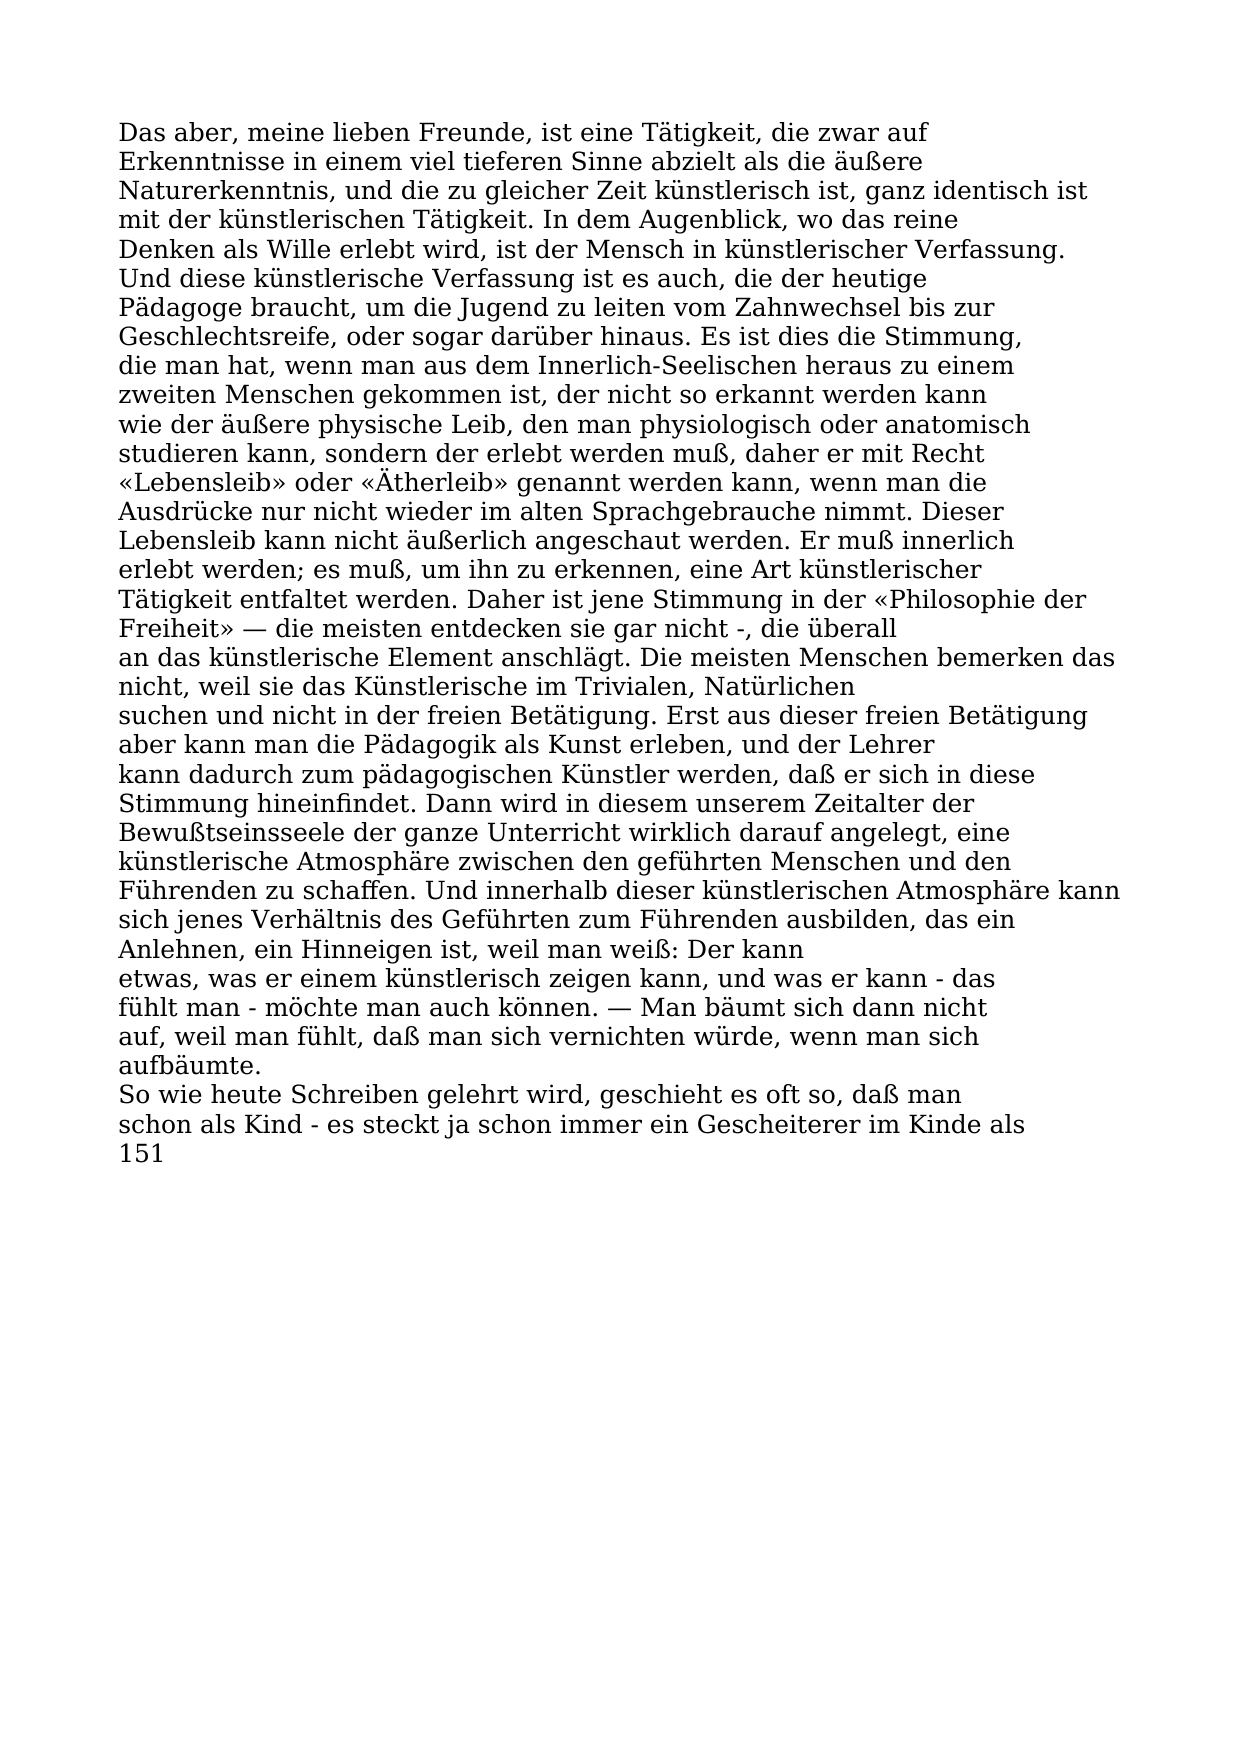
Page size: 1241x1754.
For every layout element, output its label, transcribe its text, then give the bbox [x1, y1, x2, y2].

text «Lebensleib» oder «Ätherleib» genannt werden kann, wenn man die [118, 468, 1122, 497]
text Geschlechtsreife, oder sogar darüber hinaus. Es ist dies die Stimmung, [118, 322, 1122, 351]
text studieren kann, sondern der erlebt werden muß, daher er mit Recht [118, 439, 1122, 468]
text zweiten Menschen gekommen ist, der nicht so erkannt werden kann [118, 381, 1122, 410]
text an das künstlerische Element anschlägt. Die meisten Menschen bemerken das nicht, weil sie das Künstlerische im Trivialen, Natürlichen [118, 643, 1122, 701]
text kann dadurch zum pädagogischen Künstler werden, daß er sich in diese [118, 760, 1122, 789]
text aufbäumte. [118, 1051, 1122, 1081]
text Stimmung hineinfindet. Dann wird in diesem unserem Zeitalter der [118, 789, 1122, 818]
text 151 [118, 1139, 1122, 1168]
text Pädagoge braucht, um die Jugend zu leiten vom Zahnwechsel bis zur [118, 293, 1122, 322]
text Lebensleib kann nicht äußerlich angeschaut werden. Er muß innerlich [118, 526, 1122, 556]
text Das aber, meine lieben Freunde, ist eine Tätigkeit, die zwar auf [118, 118, 1122, 147]
text Tätigkeit entfaltet werden. Daher ist jene Stimmung in der «Philosophie der Freiheit» — die meisten entdecken sie gar nicht -, die überall [118, 585, 1122, 643]
text Bewußtseinsseele der ganze Unterricht wirklich darauf angelegt, eine [118, 818, 1122, 847]
text suchen und nicht in der freien Betätigung. Erst aus dieser freien Betätigung aber kann man die Pädagogik als Kunst erleben, und der Lehrer [118, 701, 1122, 760]
text auf, weil man fühlt, daß man sich vernichten würde, wenn man sich [118, 1022, 1122, 1051]
text mit der künstlerischen Tätigkeit. In dem Augenblick, wo das reine [118, 206, 1122, 235]
text Führenden zu schaffen. Und innerhalb dieser künstlerischen Atmosphäre kann sich jenes Verhältnis des Geführten zum Führenden ausbilden, das ein Anlehnen, ein Hinneigen ist, weil man weiß: Der kann [118, 876, 1122, 964]
text etwas, was er einem künstlerisch zeigen kann, und was er kann - das [118, 964, 1122, 993]
text erlebt werden; es muß, um ihn zu erkennen, eine Art künstlerischer [118, 556, 1122, 585]
text künstlerische Atmosphäre zwischen den geführten Menschen und den [118, 847, 1122, 876]
text Denken als Wille erlebt wird, ist der Mensch in künstlerischer Verfassung. Und diese künstlerische Verfassung ist es auch, die der heutige [118, 235, 1122, 293]
text wie der äußere physische Leib, den man physiologisch oder anatomisch [118, 410, 1122, 439]
text Ausdrücke nur nicht wieder im alten Sprachgebrauche nimmt. Dieser [118, 497, 1122, 526]
text So wie heute Schreiben gelehrt wird, geschieht es oft so, daß man [118, 1081, 1122, 1110]
text die man hat, wenn man aus dem Innerlich-Seelischen heraus zu einem [118, 351, 1122, 381]
text fühlt man - möchte man auch können. — Man bäumt sich dann nicht [118, 993, 1122, 1022]
text Erkenntnisse in einem viel tieferen Sinne abzielt als die äußere Naturerkenntnis, und die zu gleicher Zeit künstlerisch ist, ganz identisch ist [118, 147, 1122, 206]
text schon als Kind - es steckt ja schon immer ein Gescheiterer im Kinde als [118, 1110, 1122, 1139]
